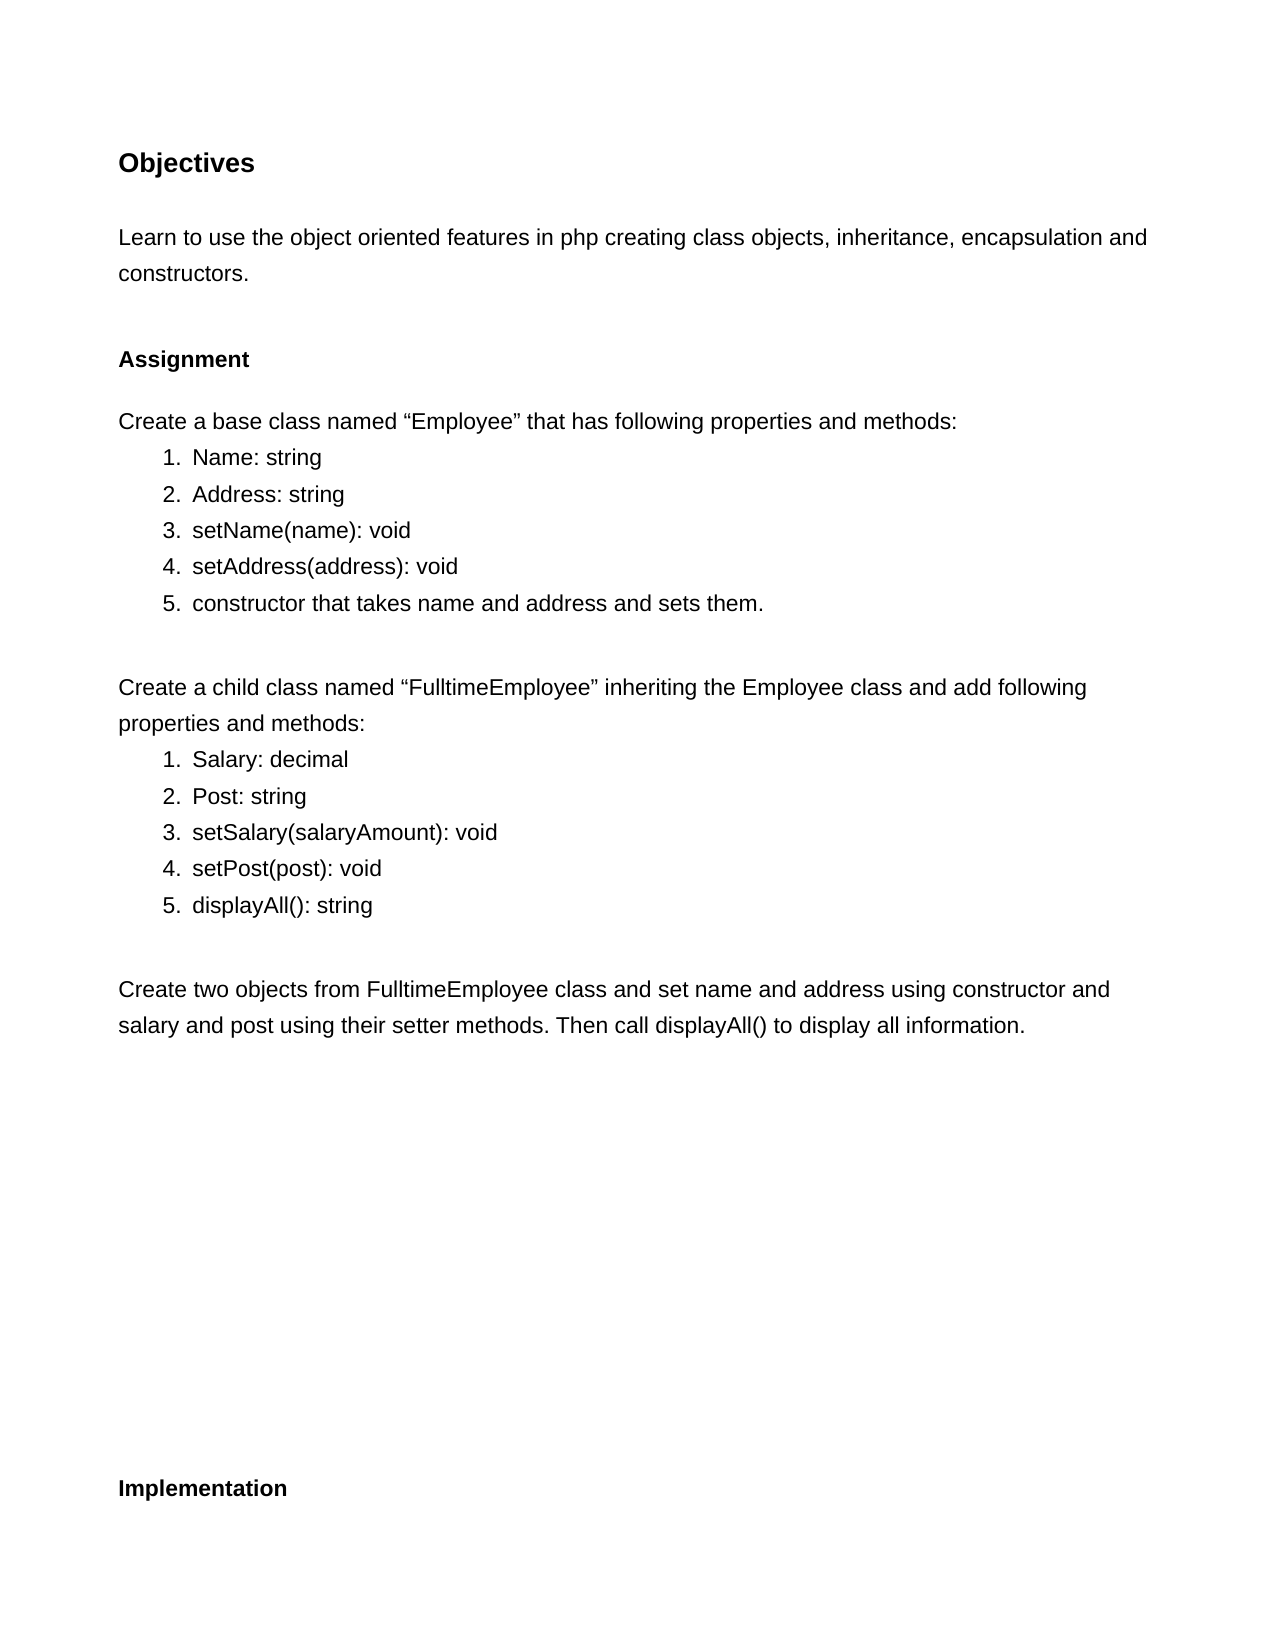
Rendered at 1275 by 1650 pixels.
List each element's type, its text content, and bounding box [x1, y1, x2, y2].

list setName(name): void [162, 517, 1157, 543]
list Salary: decimal [162, 746, 1157, 773]
text Create a base class named “Employee” that has following properties and methods: [118, 408, 1157, 434]
list Post: string [162, 783, 1157, 809]
list setSalary(salaryAmount): void [162, 819, 1157, 845]
subtitle Objectives [118, 147, 1157, 178]
list Name: string [162, 444, 1157, 471]
text Assignment [118, 346, 1157, 373]
text Create two objects from FulltimeEmployee class and set name and address using constructor and salary and post using their setter methods. Then call displayAll() to display all information. [118, 976, 1157, 1038]
list setPost(post): void [162, 855, 1157, 882]
text Learn to use the object oriented features in php creating class objects, inheritance, encapsulation and constructors. [118, 224, 1157, 286]
text Implementation [118, 1475, 1157, 1502]
list displayAll(): string [162, 892, 1157, 918]
list Address: string [162, 481, 1157, 507]
list constructor that takes name and address and sets them. [162, 589, 1157, 616]
text Create a child class named “FulltimeEmployee” inheriting the Employee class and add following properties and methods: [118, 673, 1157, 736]
list setAddress(address): void [162, 553, 1157, 579]
